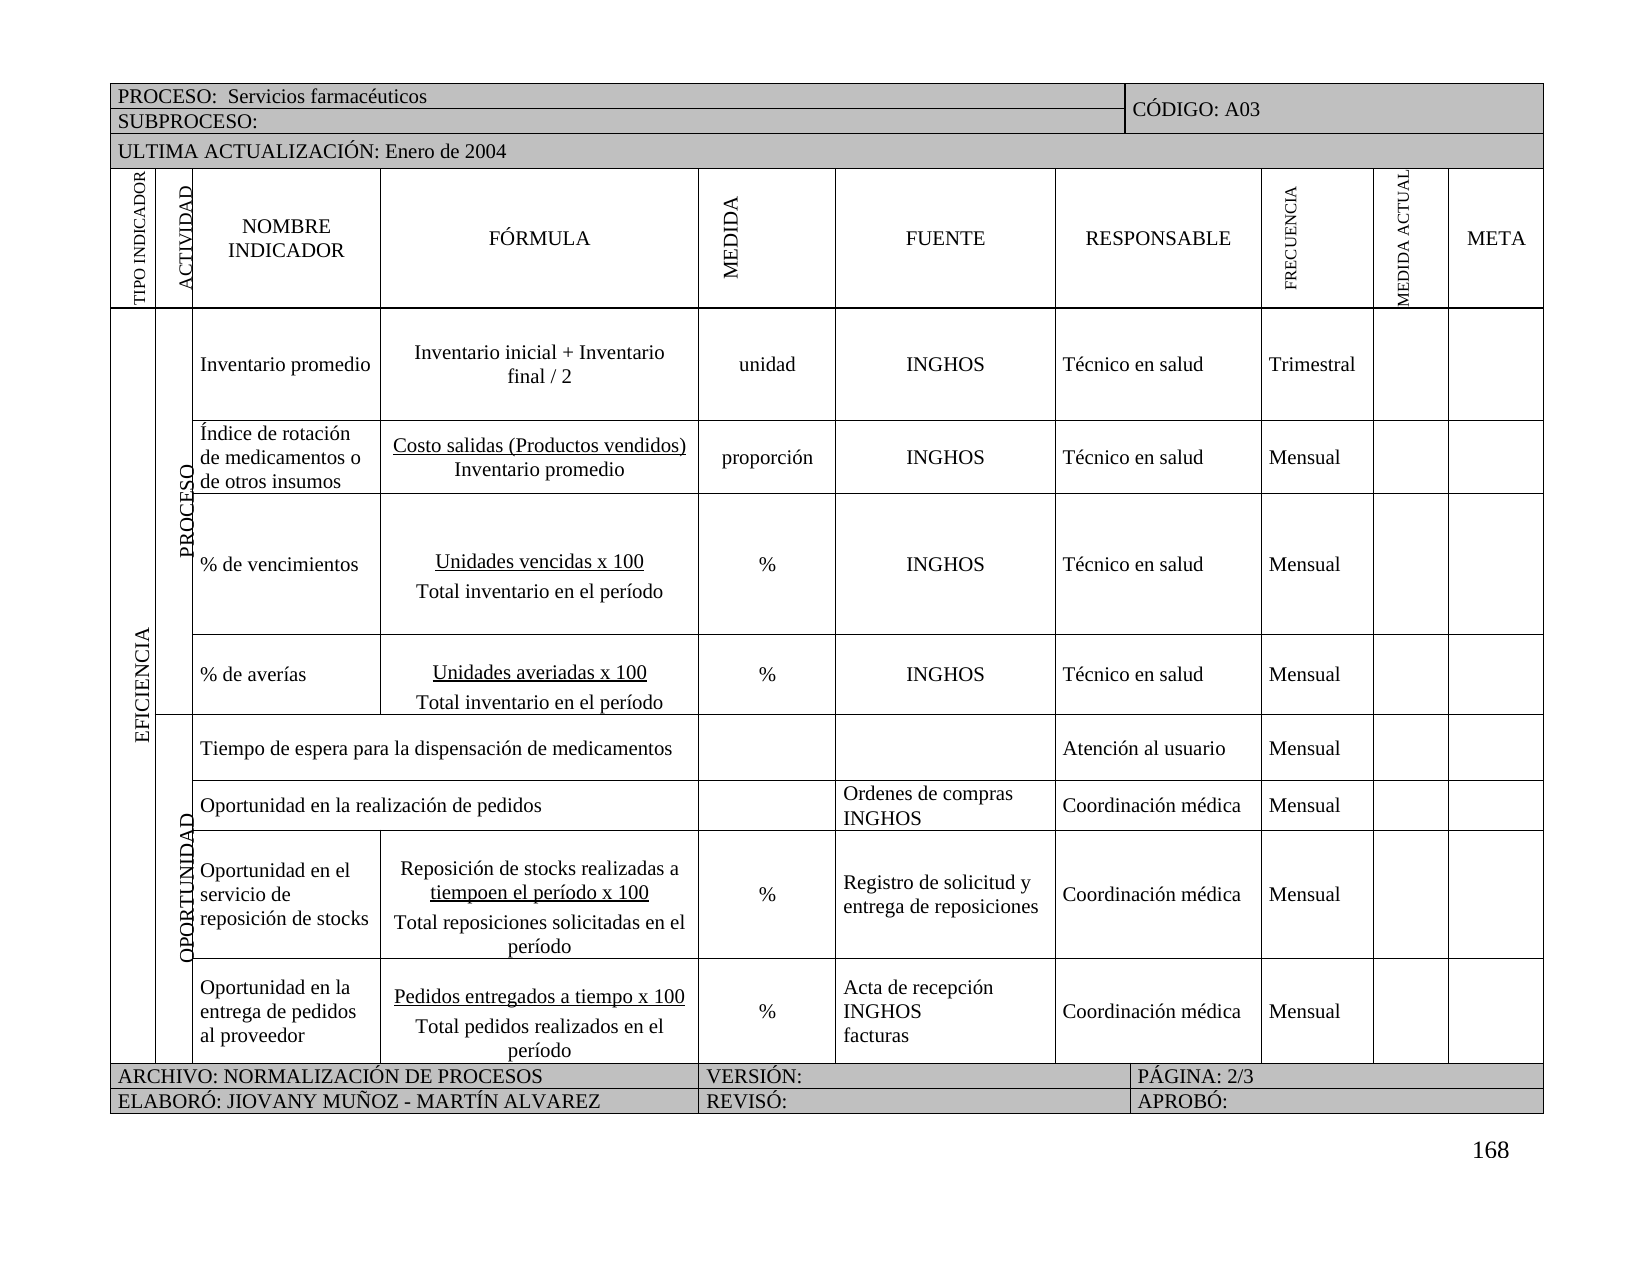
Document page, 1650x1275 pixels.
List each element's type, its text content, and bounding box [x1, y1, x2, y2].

table_cell ACTIVIDAD [156, 169, 192, 307]
table_cell Oportunidad en la realización de pedidos [193, 781, 698, 829]
table_cell FRECUENCIA [1262, 169, 1373, 307]
table_cell [1374, 715, 1448, 780]
table_cell [1374, 635, 1448, 714]
table_cell Oportunidad en la entrega de pedidos al proveedor [193, 959, 380, 1062]
table_cell [1374, 831, 1448, 958]
table_cell [1449, 421, 1543, 493]
table_cell NOMBRE INDICADOR [193, 169, 380, 307]
table_cell Coordinación médica [1056, 781, 1261, 829]
table_cell PÁGINA: 2/3 [1131, 1064, 1543, 1088]
table_cell Índice de rotación de medicamentos o de otros insumos [193, 421, 380, 493]
table_cell Técnico en salud [1056, 309, 1261, 420]
table_cell INGHOS [836, 309, 1055, 420]
table_cell Unidades averiadas x 100 Total inventario en el período [381, 635, 698, 714]
table_cell Coordinación médica [1056, 831, 1261, 958]
table_cell Tiempo de espera para la dispensación de medicamentos [193, 715, 698, 780]
table_cell Mensual [1262, 421, 1373, 493]
table_cell [1449, 494, 1543, 633]
table_cell [1374, 494, 1448, 633]
table_cell INGHOS [836, 494, 1055, 633]
table_cell [1374, 309, 1448, 420]
table_cell % [699, 831, 835, 958]
table_cell [1374, 959, 1448, 1062]
table_cell [1449, 715, 1543, 780]
table_cell MEDIDA [699, 169, 835, 307]
table_cell [1449, 831, 1543, 958]
table_cell Mensual [1262, 781, 1373, 829]
table_cell Mensual [1262, 715, 1373, 780]
table_cell INGHOS [836, 421, 1055, 493]
table_cell [1449, 959, 1543, 1062]
table_cell Mensual [1262, 494, 1373, 633]
table_cell REVISÓ: [699, 1089, 1130, 1113]
table_cell Reposición de stocks realizadas a tiempoen el período x 100 Total reposiciones solicitadas en el período [381, 831, 698, 958]
table_cell TIPO INDICADOR [111, 169, 155, 307]
table_cell Acta de recepción INGHOS facturas [836, 959, 1055, 1062]
table_cell [836, 715, 1055, 780]
table_cell Atención al usuario [1056, 715, 1261, 780]
table_cell % de vencimientos [193, 494, 380, 633]
table_cell Mensual [1262, 959, 1373, 1062]
table_cell Técnico en salud [1056, 421, 1261, 493]
table_header CÓDIGO: A03 [1126, 84, 1543, 133]
table_cell Registro de solicitud y entrega de reposiciones [836, 831, 1055, 958]
table_cell % [699, 635, 835, 714]
table_cell Mensual [1262, 635, 1373, 714]
table_cell Costo salidas (Productos vendidos) Inventario promedio [381, 421, 698, 493]
table_cell % [699, 959, 835, 1062]
table_cell ARCHIVO: NORMALIZACIÓN DE PROCESOS [111, 1064, 698, 1088]
table_cell unidad [699, 309, 835, 420]
table_cell % [699, 494, 835, 633]
table_cell Coordinación médica [1056, 959, 1261, 1062]
table_cell [1374, 421, 1448, 493]
table_cell % de averías [193, 635, 380, 714]
table_cell Unidades vencidas x 100 Total inventario en el período [381, 494, 698, 633]
table_cell FÓRMULA [381, 169, 698, 307]
table_cell [699, 781, 835, 829]
table_cell [1374, 781, 1448, 829]
table_cell PROCESO [156, 309, 192, 714]
table_cell [1449, 635, 1543, 714]
table_cell MEDIDA ACTUAL [1374, 169, 1448, 307]
table_cell Oportunidad en el servicio de reposición de stocks [193, 831, 380, 958]
table_cell Inventario inicial + Inventario final / 2 [381, 309, 698, 420]
text 168 [77, 1135, 1509, 1157]
table_cell APROBÓ: [1131, 1089, 1543, 1113]
table_cell Técnico en salud [1056, 494, 1261, 633]
table_cell EFICIENCIA [111, 309, 155, 1062]
table_cell Ordenes de compras INGHOS [836, 781, 1055, 829]
table_cell Pedidos entregados a tiempo x 100 Total pedidos realizados en el período [381, 959, 698, 1062]
table_cell [1449, 309, 1543, 420]
table_header PROCESO: Servicios farmacéuticos [111, 84, 1124, 108]
table_cell RESPONSABLE [1056, 169, 1261, 307]
table_cell META [1449, 169, 1543, 307]
table_cell [1449, 781, 1543, 829]
table_cell Inventario promedio [193, 309, 380, 420]
table_cell FUENTE [836, 169, 1055, 307]
table_cell VERSIÓN: [699, 1064, 1130, 1088]
table_cell OPORTUNIDAD [156, 715, 192, 1062]
table_cell ELABORÓ: JIOVANY MUÑOZ - MARTÍN ALVAREZ [111, 1089, 698, 1113]
table_cell proporción [699, 421, 835, 493]
table_cell ULTIMA ACTUALIZACIÓN: Enero de 2004 [111, 134, 1543, 168]
table_cell Mensual [1262, 831, 1373, 958]
table_cell Técnico en salud [1056, 635, 1261, 714]
table_cell INGHOS [836, 635, 1055, 714]
table_cell SUBPROCESO: [111, 109, 1124, 133]
table_cell Trimestral [1262, 309, 1373, 420]
table_cell [699, 715, 835, 780]
